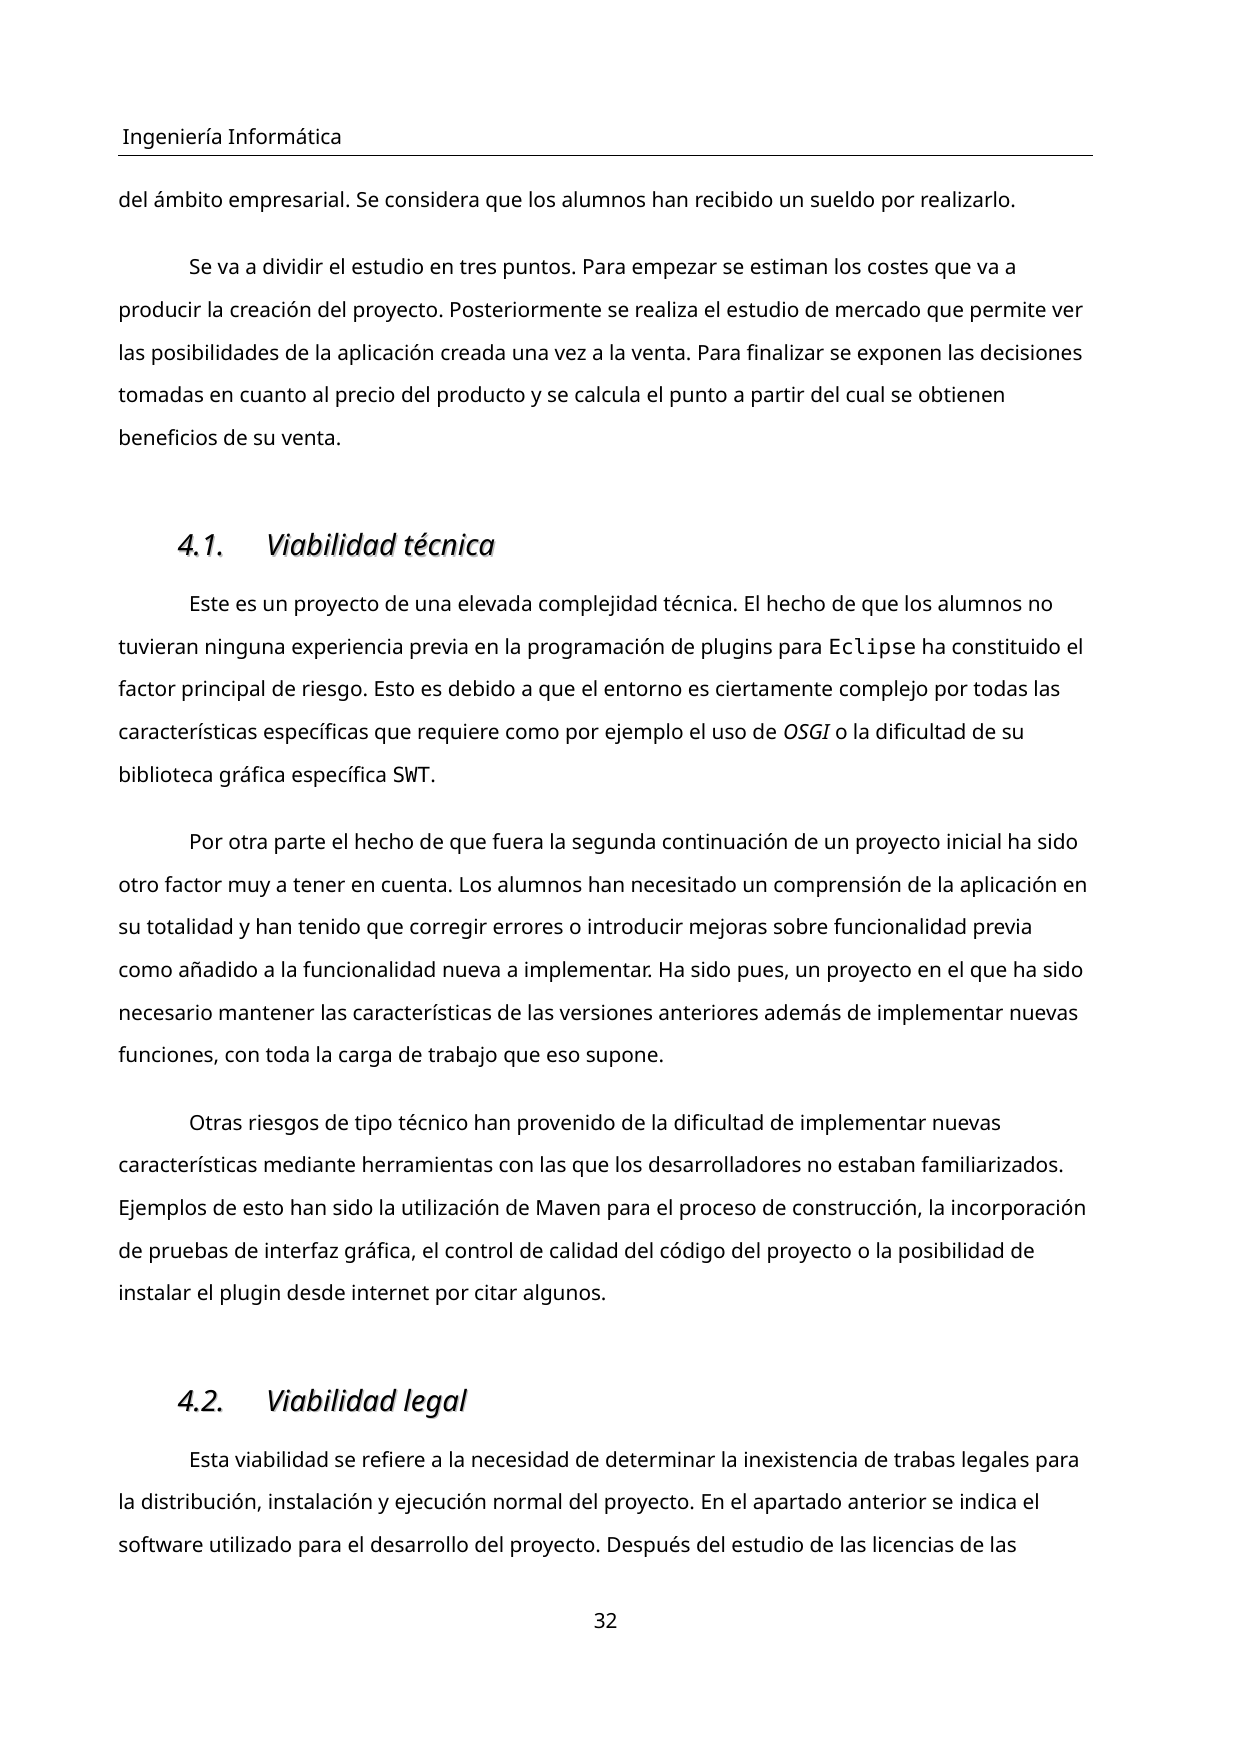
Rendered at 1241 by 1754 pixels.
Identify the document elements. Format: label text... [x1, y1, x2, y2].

subtitle Viabilidad técnica [177, 524, 1093, 564]
subtitle Viabilidad legal [177, 1380, 1093, 1420]
text del ámbito empresarial. Se considera que los alumnos han recibido un sueldo por realizarlo. [118, 185, 1093, 213]
text Esta viabilidad se refiere a la necesidad de determinar la inexistencia de trabas legales para la distribución, instalación y ejecución normal del proyecto. En el apartado anterior se indica el software utilizado para el desarrollo del proyecto. Después del estudio de las licencias de las [118, 1445, 1093, 1558]
text Otras riesgos de tipo técnico han provenido de la dificultad de implementar nuevas características mediante herramientas con las que los desarrolladores no estaban familiarizados. Ejemplos de esto han sido la utilización de Maven para el proceso de construcción, la incorporación de pruebas de interfaz gráfica, el control de calidad del código del proyecto o la posibilidad de instalar el plugin desde internet por citar algunos. [118, 1108, 1093, 1307]
text Por otra parte el hecho de que fuera la segunda continuación de un proyecto inicial ha sido otro factor muy a tener en cuenta. Los alumnos han necesitado un comprensión de la aplicación en su totalidad y han tenido que corregir errores o introducir mejoras sobre funcionalidad previa como añadido a la funcionalidad nueva a implementar. Ha sido pues, un proyecto en el que ha sido necesario mantener las características de las versiones anteriores además de implementar nuevas funciones, con toda la carga de trabajo que eso supone. [118, 827, 1093, 1069]
text Se va a dividir el estudio en tres puntos. Para empezar se estiman los costes que va a producir la creación del proyecto. Posteriormente se realiza el estudio de mercado que permite ver las posibilidades de la aplicación creada una vez a la venta. Para finalizar se exponen las decisiones tomadas en cuanto al precio del producto y se calcula el punto a partir del cual se obtienen beneficios de su venta. [118, 252, 1093, 451]
text Este es un proyecto de una elevada complejidad técnica. El hecho de que los alumnos no tuvieran ninguna experiencia previa en la programación de plugins para Eclipse ha constituido el factor principal de riesgo. Esto es debido a que el entorno es ciertamente complejo por todas las características específicas que requiere como por ejemplo el uso de OSGI o la dificultad de su biblioteca gráfica específica SWT. [118, 589, 1093, 788]
